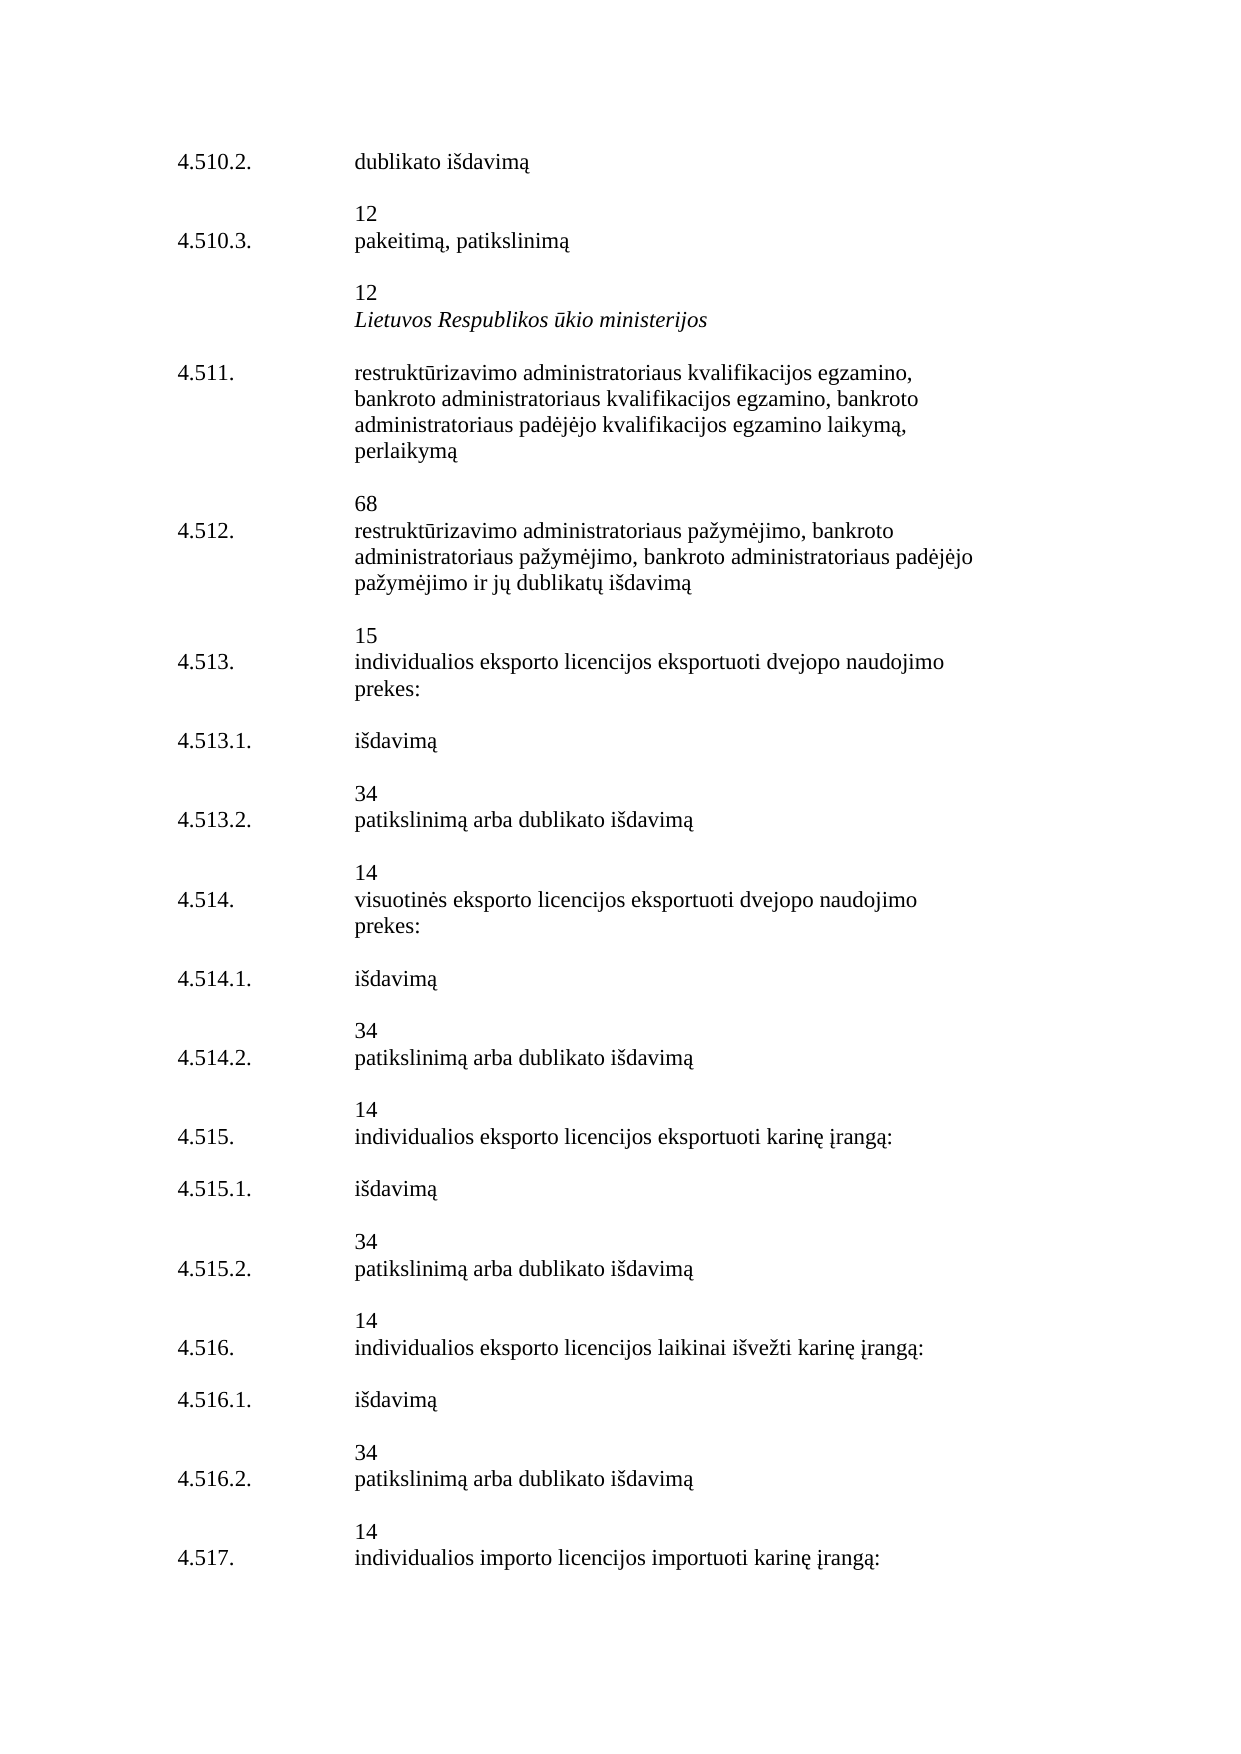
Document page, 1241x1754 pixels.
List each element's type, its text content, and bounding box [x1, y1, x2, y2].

text perlaikymą 68 [354, 438, 975, 517]
text 4.510.2. dublikato išdavimą 12 [177, 148, 975, 227]
text 4.514.1. išdavimą 34 [177, 965, 975, 1044]
text pažymėjimo ir jų dublikatų išdavimą 15 [354, 569, 975, 648]
text prekes: [354, 675, 975, 727]
text Lietuvos Respublikos ūkio ministerijos [354, 306, 975, 358]
text prekes: [354, 912, 975, 965]
text administratoriaus pažymėjimo, bankroto administratoriaus padėjėjo [354, 543, 975, 569]
text administratoriaus padėjėjo kvalifikacijos egzamino laikymą, [354, 411, 975, 438]
text 4.515. individualios eksporto licencijos eksportuoti karinę įrangą: [177, 1123, 975, 1176]
text 4.512. restruktūrizavimo administratoriaus pažymėjimo, bankroto [177, 517, 975, 543]
text 4.514. visuotinės eksporto licencijos eksportuoti dvejopo naudojimo [177, 886, 975, 912]
text bankroto administratoriaus kvalifikacijos egzamino, bankroto [354, 385, 975, 411]
text 4.513.2. patikslinimą arba dublikato išdavimą 14 [177, 807, 975, 886]
text 4.516.2. patikslinimą arba dublikato išdavimą 14 [177, 1465, 975, 1544]
text 4.513.1. išdavimą 34 [177, 727, 975, 807]
text 4.516.1. išdavimą 34 [177, 1386, 975, 1465]
text 4.516. individualios eksporto licencijos laikinai išvežti karinę įrangą: [177, 1334, 975, 1386]
text 4.511. restruktūrizavimo administratoriaus kvalifikacijos egzamino, [177, 358, 975, 385]
text 4.514.2. patikslinimą arba dublikato išdavimą 14 [177, 1044, 975, 1123]
text 4.513. individualios eksporto licencijos eksportuoti dvejopo naudojimo [177, 648, 975, 675]
text 4.515.2. patikslinimą arba dublikato išdavimą 14 [177, 1254, 975, 1334]
text 4.510.3. pakeitimą, patikslinimą 12 [177, 227, 975, 306]
text 4.515.1. išdavimą 34 [177, 1176, 975, 1254]
text 4.517. individualios importo licencijos importuoti karinę įrangą: [177, 1544, 975, 1597]
